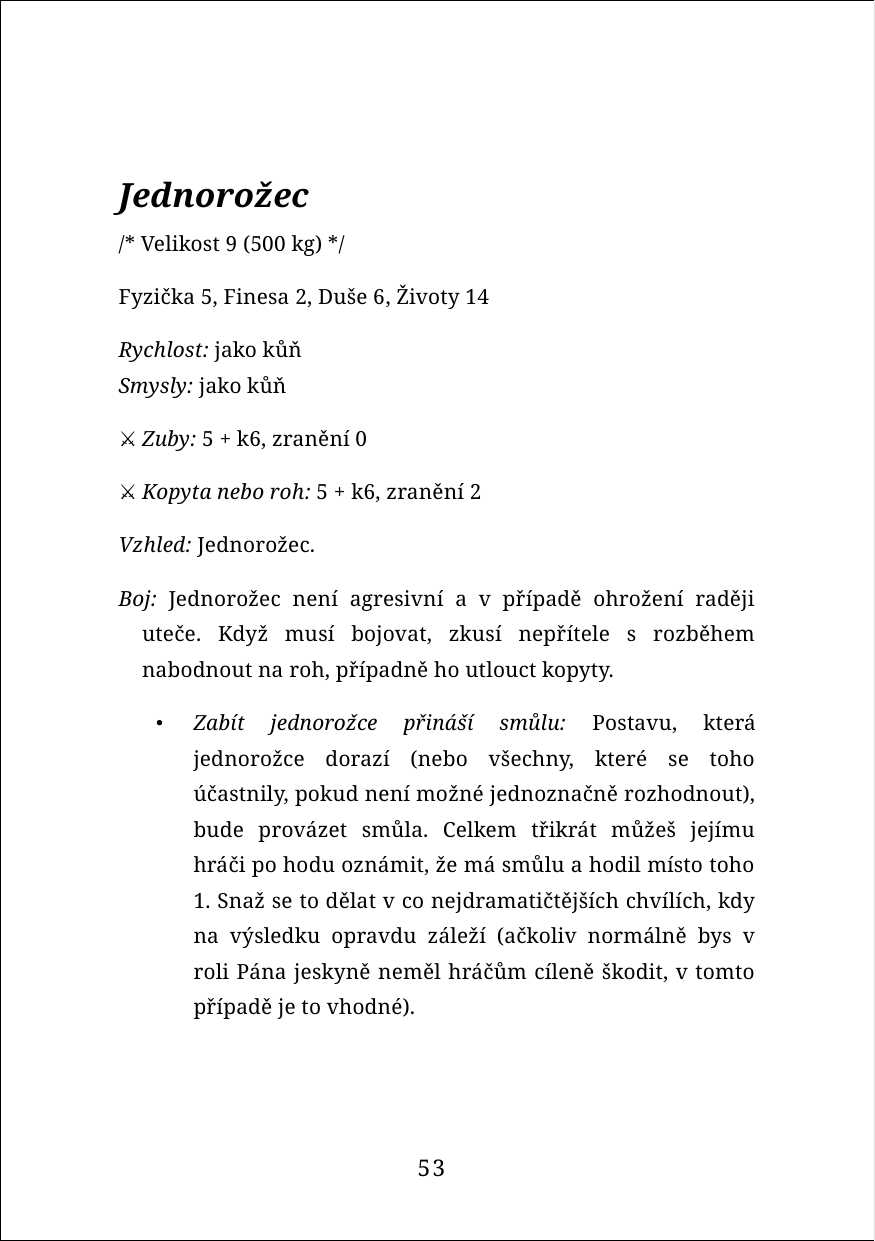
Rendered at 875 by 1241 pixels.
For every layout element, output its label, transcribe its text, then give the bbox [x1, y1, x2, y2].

subtitle Jednorožec [118, 172, 756, 217]
text Fyzička 5, Finesa 2, Duše 6, Životy 14 [118, 282, 756, 311]
text Boj: Jednorožec není agresivní a v případě ohrožení raději uteče. Když musí bojovat, zkusí nepřítele s rozběhem nabodnout na roh, případně ho utlouct kopyty. [118, 584, 756, 683]
text /* Velikost 9 (500 kg) */ [118, 229, 756, 257]
text ⚔ Zuby: 5 + k6, zranění 0 [118, 424, 756, 453]
text Smysly: jako kůň [118, 371, 756, 399]
list Zabít jednorožce přináší smůlu: Postavu, která jednorožce dorazí (nebo všechny, které se toho účastnily, pokud není možné jednoznačně rozhodnout), bude provázet smůla. Celkem třikrát můžeš jejímu hráči po hodu oznámit, že má smůlu a hodil místo toho 1. Snaž se to dělat v co nejdramatičtějších chvílích, kdy na výsledku opravdu záleží (ačkoliv normálně bys v roli Pána jeskyně neměl hráčům cíleně škodit, v tomto případě je to vhodné). [156, 708, 756, 1021]
text Vzhled: Jednorožec. [118, 531, 756, 559]
text Rychlost: jako kůň [118, 335, 756, 364]
text ⚔ Kopyta nebo roh: 5 + k6, zranění 2 [118, 477, 756, 506]
